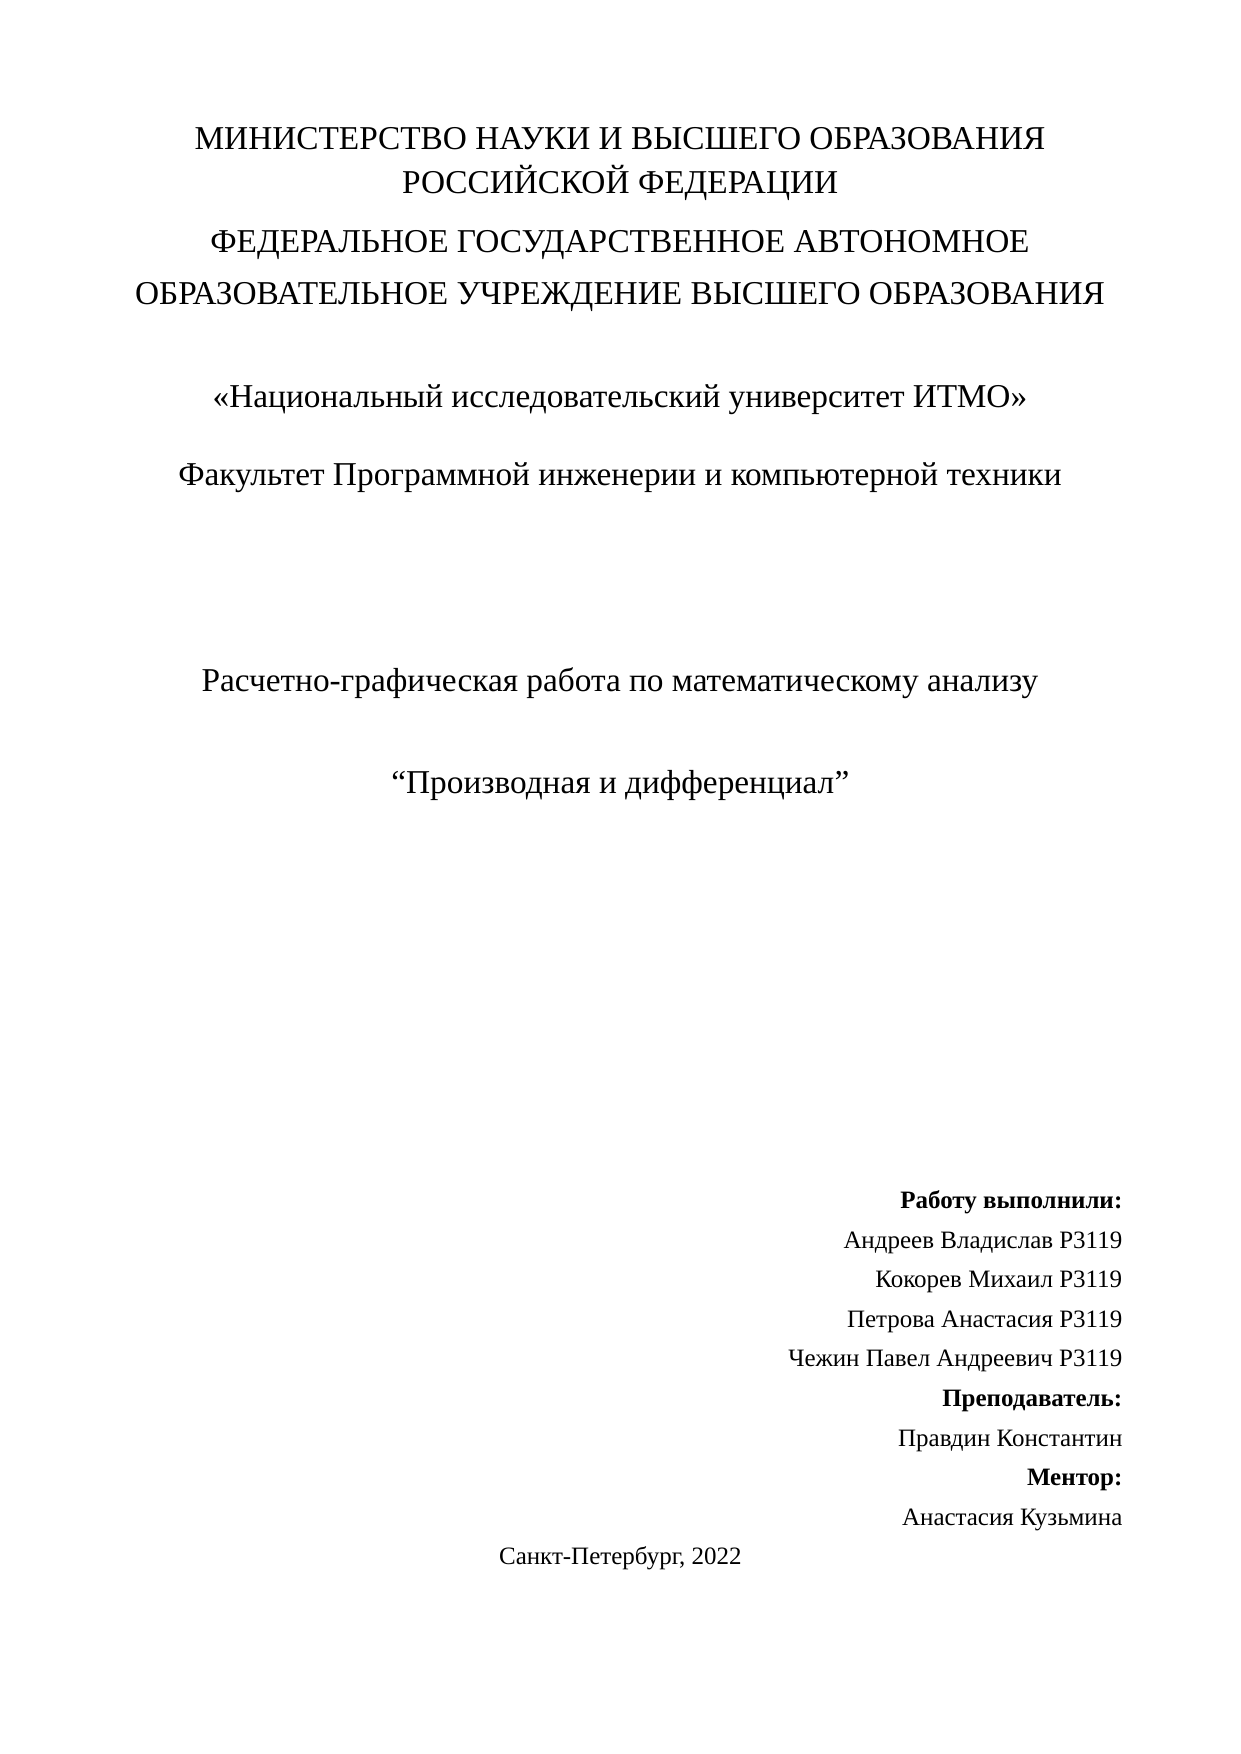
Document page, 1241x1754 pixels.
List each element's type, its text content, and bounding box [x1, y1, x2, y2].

text “Производная и дифференциал” [118, 763, 1122, 801]
text МИНИСТЕРСТВО НАУКИ И ВЫСШЕГО ОБРАЗОВАНИЯ РОССИЙСКОЙ ФЕДЕРАЦИИ [118, 118, 1122, 201]
text Преподаватель: [118, 1383, 1122, 1412]
text Факультет Программной инженерии и компьютерной техники [118, 454, 1122, 493]
text Анастасия Кузьмина [118, 1502, 1122, 1531]
text Ментор: [118, 1462, 1122, 1491]
text Андреев Владислав Р3119 [118, 1225, 1122, 1253]
text Кокорев Михаил Р3119 [118, 1264, 1122, 1293]
text Работу выполнили: [118, 1185, 1122, 1214]
text Чежин Павел Андреевич P3119 [118, 1343, 1122, 1372]
text ФЕДЕРАЛЬНОЕ ГОСУДАРСТВЕННОЕ АВТОНОМНОЕ ОБРАЗОВАТЕЛЬНОЕ УЧРЕЖДЕНИЕ ВЫСШЕГО ОБРАЗОВАНИЯ [118, 221, 1122, 312]
text Петрова Анастасия Р3119 [118, 1304, 1122, 1333]
text Санкт-Петербург, 2022 [118, 1541, 1122, 1570]
text Правдин Константин [118, 1423, 1122, 1451]
text Расчетно-графическая работа по математическому анализу [118, 660, 1122, 698]
text «Национальный исследовательский университет ИТМО» [118, 376, 1122, 415]
